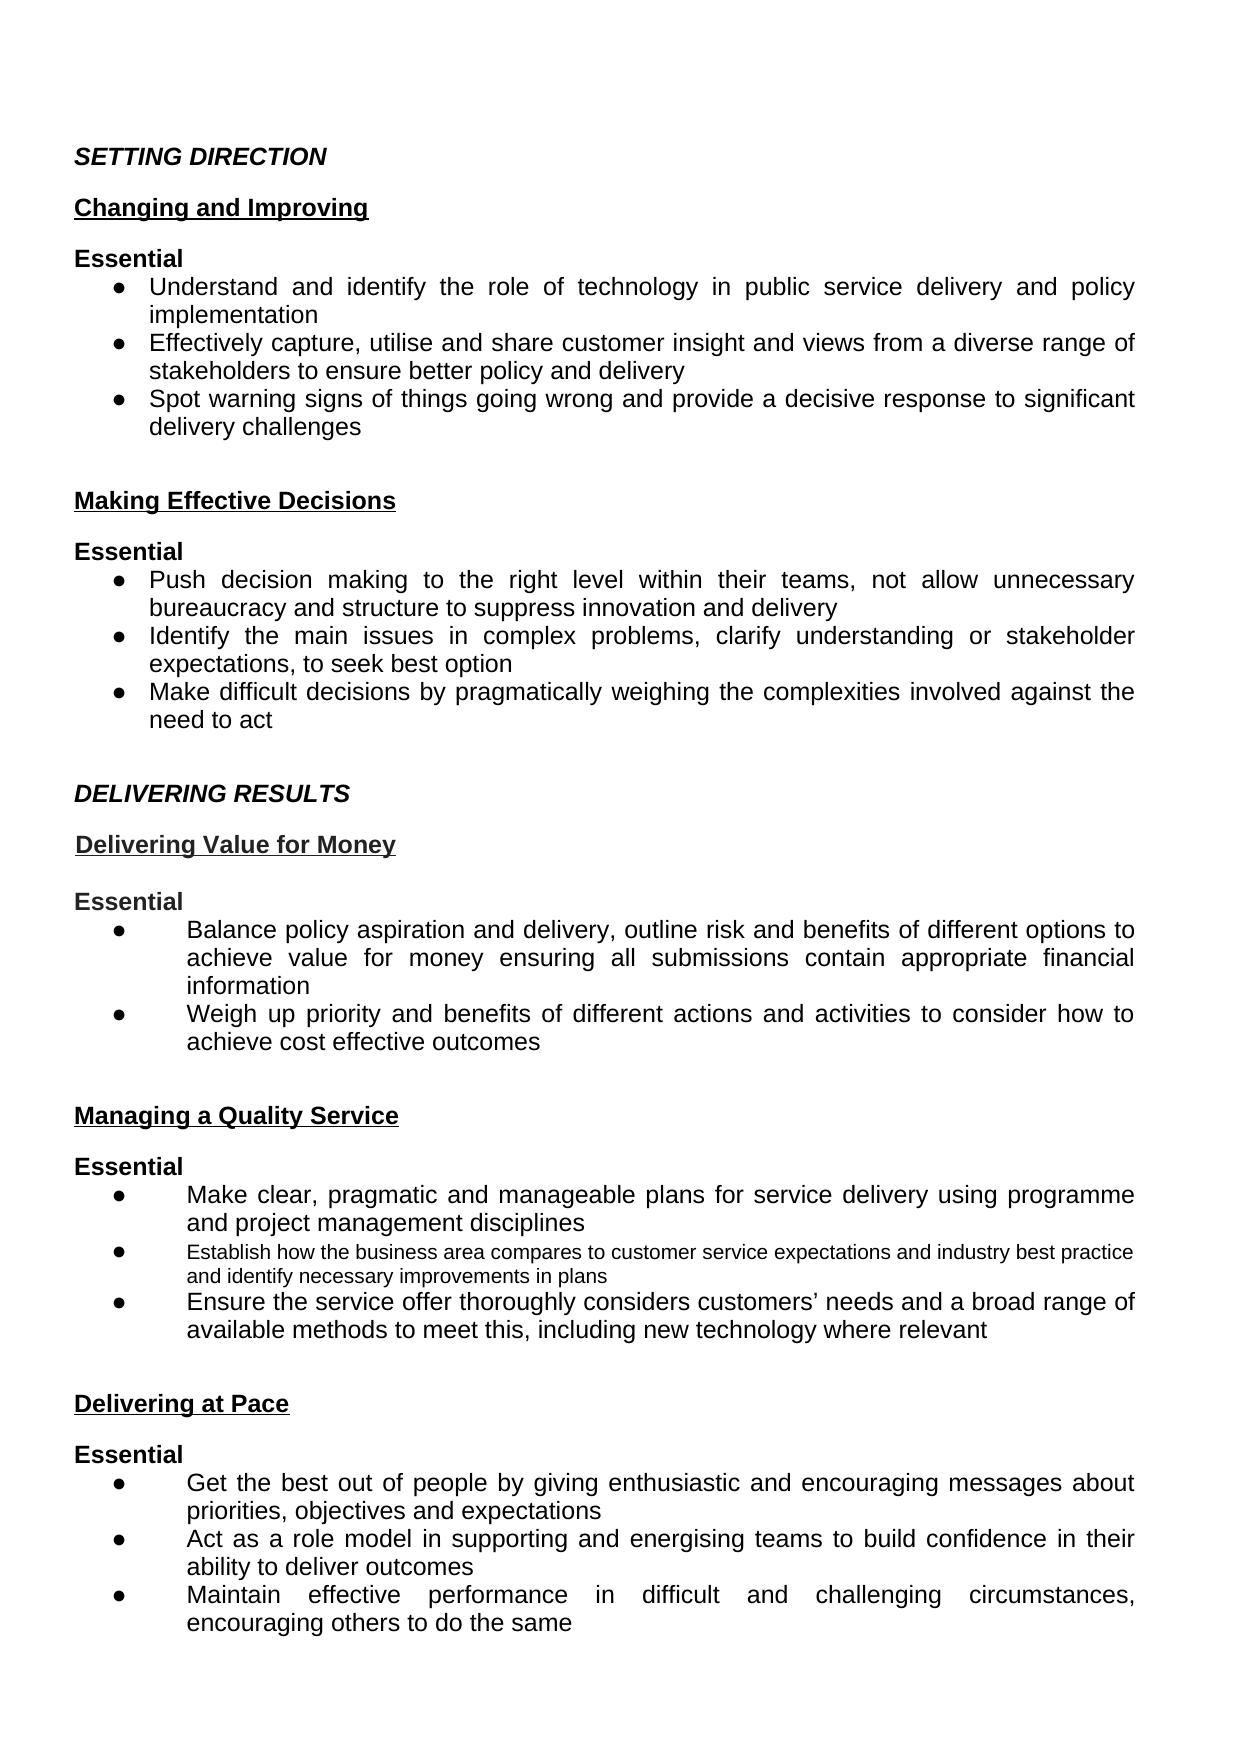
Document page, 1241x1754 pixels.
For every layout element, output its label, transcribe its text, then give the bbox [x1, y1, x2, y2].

list Weigh up priority and benefits of different actions and activities to consider how to achieve cost effective outcomes [111, 1000, 1137, 1056]
text Essential [74, 1153, 1137, 1181]
text Essential [74, 245, 1137, 273]
list Make difficult decisions by pragmatically weighing the complexities involved against the need to act [111, 677, 1137, 733]
list Spot warning signs of things going wrong and provide a decisive response to significant delivery challenges [111, 385, 1137, 441]
list Ensure the service offer thoroughly considers customers’ needs and a broad range of available methods to meet this, including new technology where relevant [111, 1288, 1137, 1343]
list Understand and identify the role of technology in public service delivery and policy implementation [111, 273, 1137, 329]
list Get the best out of people by giving enthusiastic and encouraging messages about priorities, objectives and expectations [111, 1469, 1137, 1524]
list Maintain effective performance in difficult and challenging circumstances, encouraging others to do the same [111, 1580, 1137, 1636]
text SETTING DIRECTION [74, 143, 1137, 171]
text DELIVERING RESULTS [74, 779, 1137, 807]
list Establish how the business area compares to customer service expectations and industry best practice and identify necessary improvements in plans [111, 1237, 1137, 1288]
list Effectively capture, utilise and share customer insight and views from a diverse range of stakeholders to ensure better policy and delivery [111, 329, 1137, 385]
text Changing and Improving [74, 194, 1137, 222]
text Delivering Value for Money [75, 831, 1137, 858]
list Act as a role model in supporting and energising teams to build confidence in their ability to deliver outcomes [111, 1524, 1137, 1580]
text Essential [74, 538, 1137, 566]
list Balance policy aspiration and delivery, outline risk and benefits of different options to achieve value for money ensuring all submissions contain appropriate financial information [111, 916, 1137, 1000]
text Making Effective Decisions [74, 487, 1137, 515]
text Managing a Quality Service [74, 1102, 1137, 1130]
list Make clear, pragmatic and manageable plans for service delivery using programme and project management disciplines [111, 1181, 1137, 1237]
text Essential [74, 1441, 1137, 1469]
list Identify the main issues in complex problems, clarify understanding or stakeholder expectations, to seek best option [111, 622, 1137, 677]
list Push decision making to the right level within their teams, not allow unnecessary bureaucracy and structure to suppress innovation and delivery [111, 566, 1137, 622]
text Essential [74, 888, 1137, 916]
text Delivering at Pace [74, 1390, 1137, 1418]
